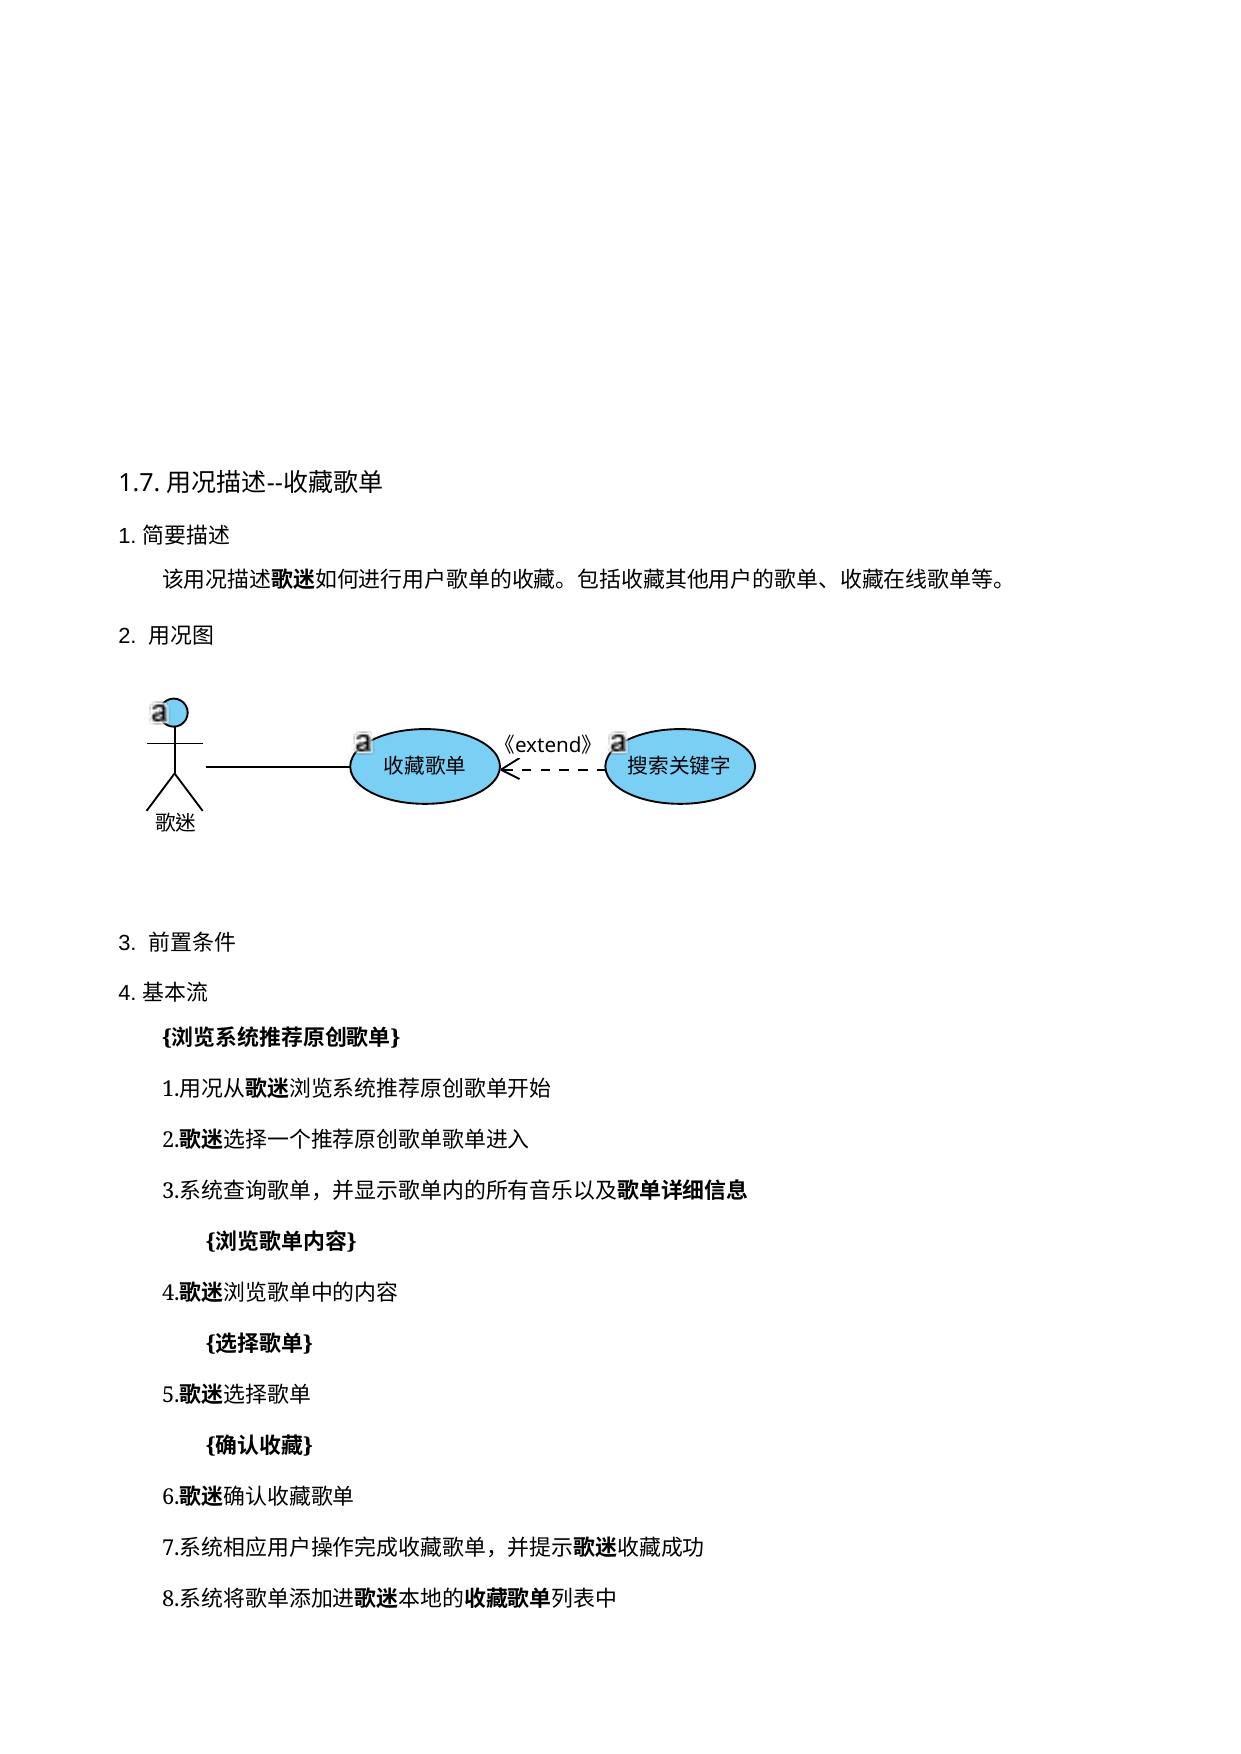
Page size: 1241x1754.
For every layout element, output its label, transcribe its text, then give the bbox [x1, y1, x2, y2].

text {选择歌单} [118, 1326, 1122, 1357]
text 1.用况从歌迷浏览系统推荐原创歌单开始 [118, 1071, 1122, 1102]
text 8.系统将歌单添加进歌迷本地的收藏歌单列表中 [118, 1581, 1122, 1613]
subtitle 基本流 [118, 975, 1122, 1007]
text 3.系统查询歌单，并显示歌单内的所有音乐以及歌单详细信息 [118, 1173, 1122, 1204]
text 4.歌迷浏览歌单中的内容 [118, 1275, 1122, 1306]
text {确认收藏} [118, 1428, 1122, 1459]
subtitle 前置条件 [118, 925, 1122, 957]
text 6.歌迷确认收藏歌单 [118, 1479, 1122, 1511]
text 5.歌迷选择歌单 [118, 1377, 1122, 1408]
subtitle 简要描述 [118, 518, 1122, 549]
text {浏览歌单内容} [118, 1224, 1122, 1255]
text 2.歌迷选择一个推荐原创歌单歌单进入 [118, 1122, 1122, 1153]
text 7.系统相应用户操作完成收藏歌单，并提示歌迷收藏成功 [118, 1530, 1122, 1562]
subtitle 用况描述--收藏歌单 [118, 463, 1122, 499]
text 该用况描述歌迷如何进行用户歌单的收藏。包括收藏其他用户的歌单、收藏在线歌单等。 [118, 562, 1122, 594]
subtitle 用况图 [118, 618, 1122, 650]
text {浏览系统推荐原创歌单} [118, 1019, 1122, 1051]
